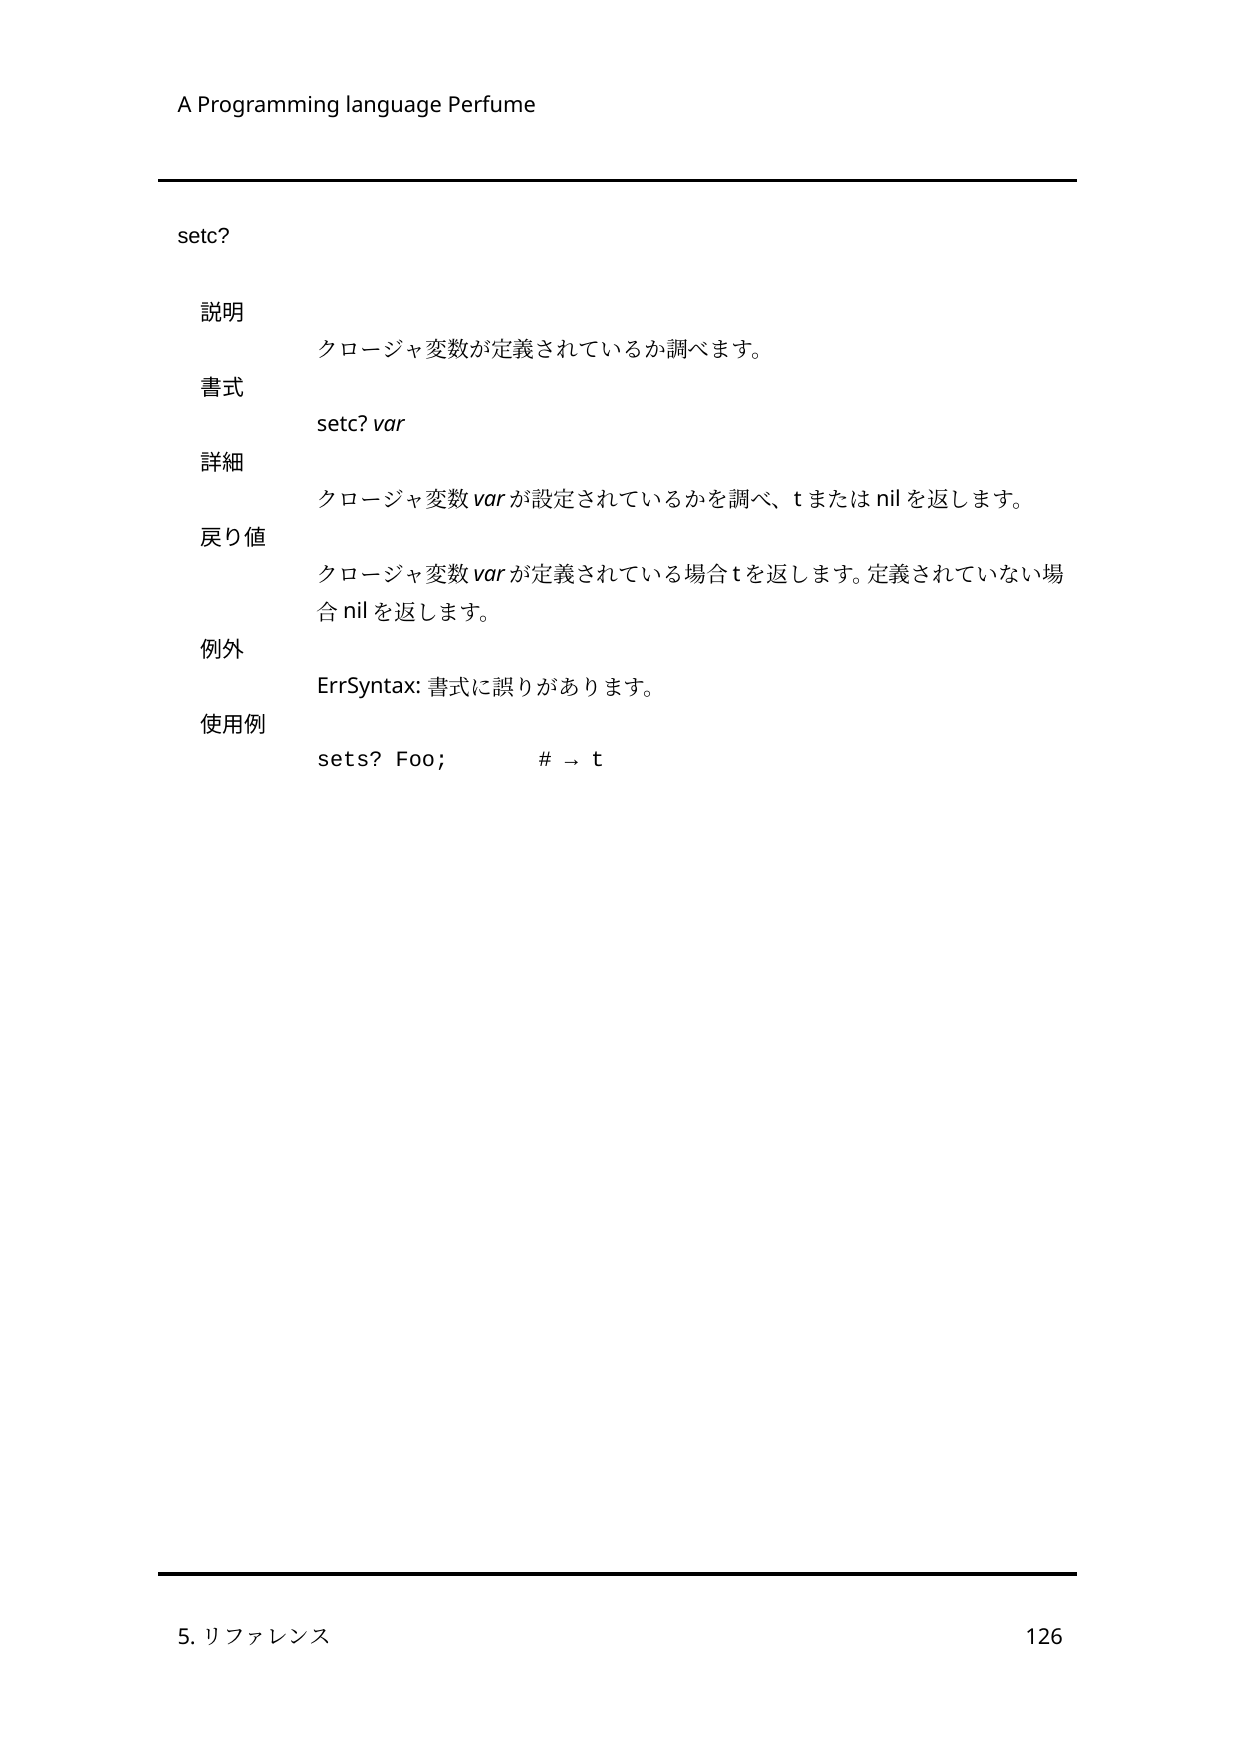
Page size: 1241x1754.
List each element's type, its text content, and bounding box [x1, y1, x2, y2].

table_cell sets? Foo; # → t [317, 704, 1063, 779]
table_cell 詳細 [200, 442, 317, 517]
table_cell 戻り値 [200, 517, 317, 629]
table_cell ErrSyntax: 書式に誤りがあります。 [317, 629, 1063, 704]
subtitle setc? [177, 217, 1063, 254]
table_cell クロージャ変数varが定義されている場合tを返します。定義されていない場合nilを返します。 [317, 517, 1063, 629]
table_header クロージャ変数が定義されているか調べます。 [317, 292, 1063, 367]
table_cell 例外 [200, 629, 317, 704]
table_cell setc? var [317, 367, 1063, 442]
table_cell クロージャ変数varが設定されているかを調べ、tまたはnilを返します。 [317, 442, 1063, 517]
table_cell 書式 [200, 367, 317, 442]
table_header 説明 [200, 292, 317, 367]
table_cell 使用例 [200, 704, 317, 779]
